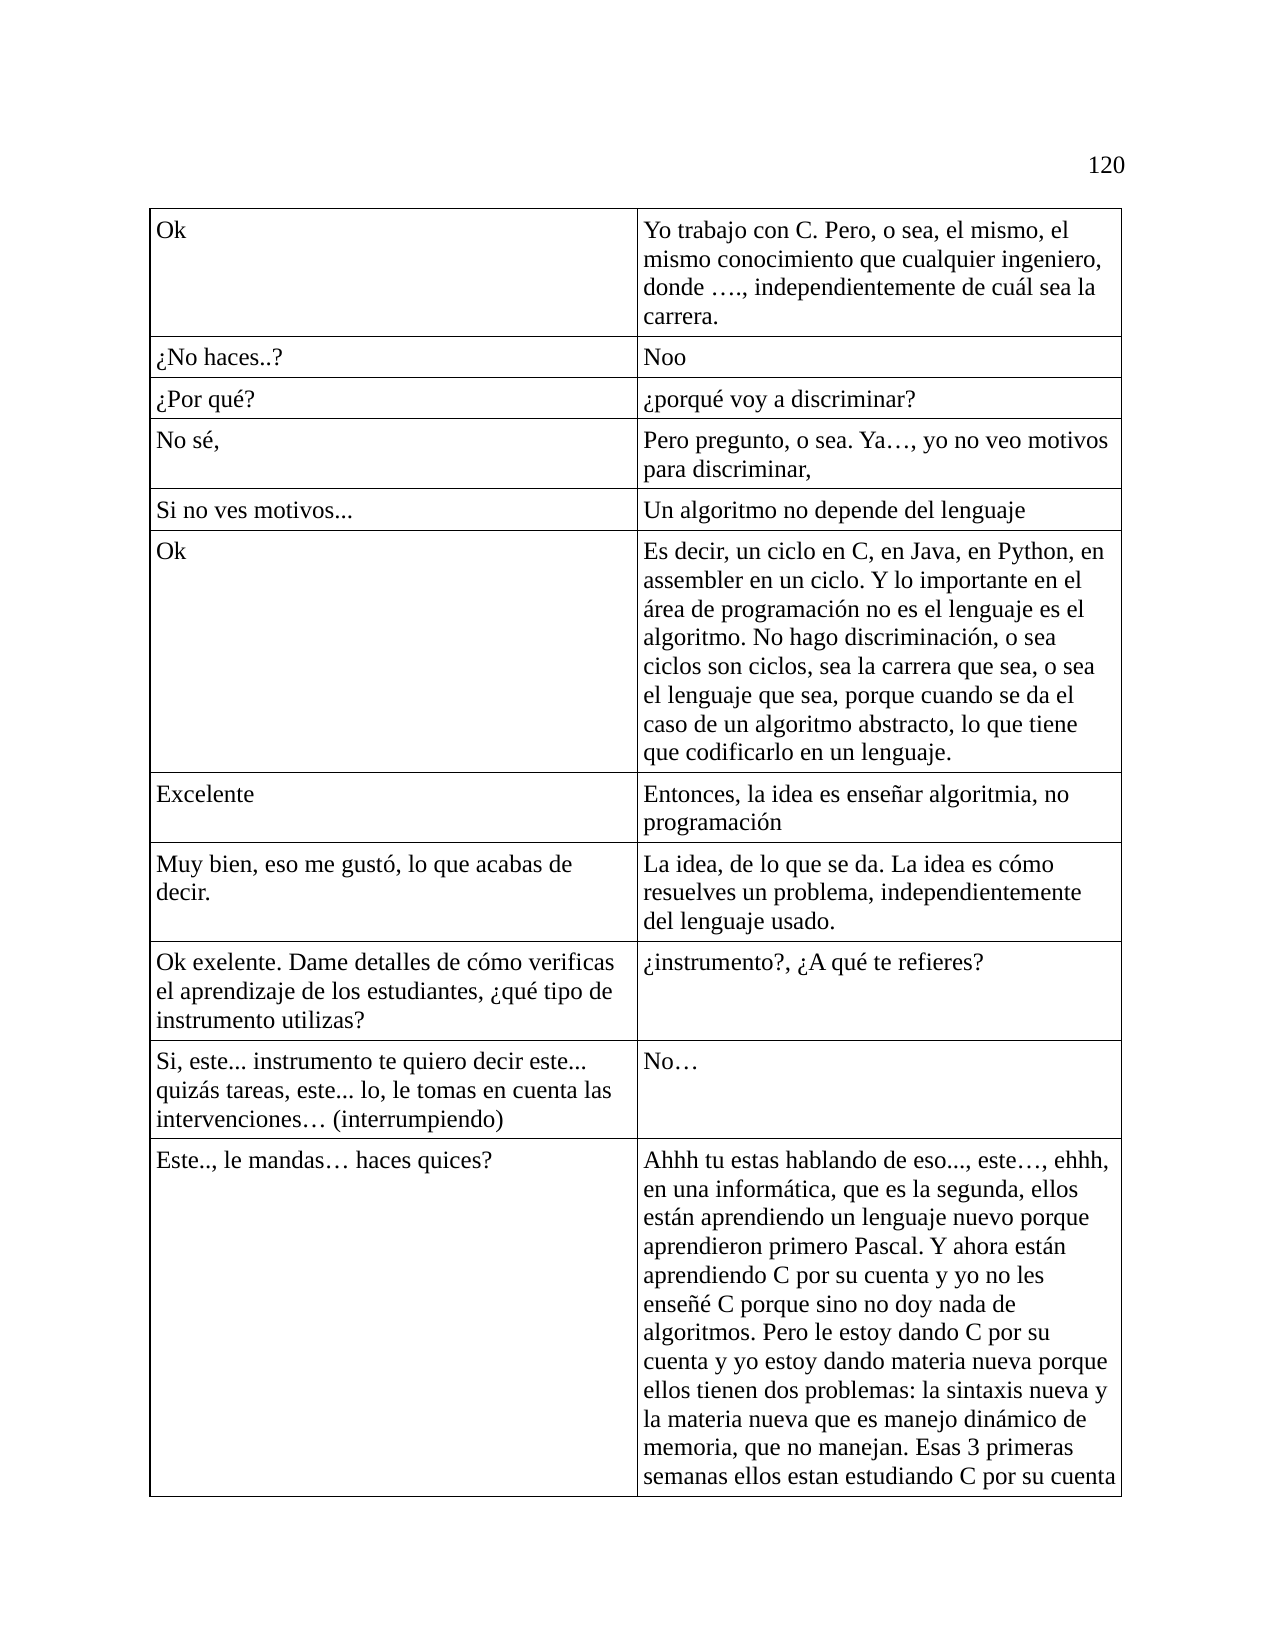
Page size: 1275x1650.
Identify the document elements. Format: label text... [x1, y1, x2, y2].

table_cell Si, este... instrumento te quiero decir este... quizás tareas, este... lo, le tomas en cuenta las intervenciones… (interrumpiendo) [151, 1041, 637, 1138]
table_cell La idea, de lo que se da. La idea es cómo resuelves un problema, independientemente del lenguaje usado. [638, 843, 1121, 941]
table_cell ¿instrumento?, ¿A qué te refieres? [638, 942, 1121, 1039]
table_cell Es decir, un ciclo en C, en Java, en Python, en assembler en un ciclo. Y lo importante en el área de programación no es el lenguaje es el algoritmo. No hago discriminación, o sea ciclos son ciclos, sea la carrera que sea, o sea el lenguaje que sea, porque cuando se da el caso de un algoritmo abstracto, lo que tiene que codificarlo en un lenguaje. [638, 531, 1121, 772]
table_cell Ok exelente. Dame detalles de cómo verificas el aprendizaje de los estudiantes, ¿qué tipo de instrumento utilizas? [151, 942, 637, 1039]
table_cell Excelente [151, 773, 637, 842]
table_cell Entonces, la idea es enseñar algoritmia, no programación [638, 773, 1121, 842]
table_cell ¿No haces..? [151, 337, 637, 377]
table_cell Noo [638, 337, 1121, 377]
table_cell Muy bien, eso me gustó, lo que acabas de decir. [151, 843, 637, 941]
table_cell Si no ves motivos... [151, 489, 637, 529]
table_cell No… [638, 1041, 1121, 1138]
table_cell ¿porqué voy a discriminar? [638, 378, 1121, 418]
table_cell Ok [151, 209, 637, 336]
table_cell No sé, [151, 419, 637, 488]
table_cell Ok [151, 531, 637, 772]
table_cell Ahhh tu estas hablando de eso..., este…, ehhh, en una informática, que es la segunda, ellos están aprendiendo un lenguaje nuevo porque aprendieron primero Pascal. Y ahora están aprendiendo C por su cuenta y yo no les enseñé C porque sino no doy nada de algoritmos. Pero le estoy dando C por su cuenta y yo estoy dando materia nueva porque ellos tienen dos problemas: la sintaxis nueva y la materia nueva que es manejo dinámico de memoria, que no manejan. Esas 3 primeras semanas ellos estan estudiando C por su cuenta [638, 1139, 1121, 1496]
table_cell ¿Por qué? [151, 378, 637, 418]
table_cell Un algoritmo no depende del lenguaje [638, 489, 1121, 529]
table_cell Pero pregunto, o sea. Ya…, yo no veo motivos para discriminar, [638, 419, 1121, 488]
table_cell Este.., le mandas… haces quices? [151, 1139, 637, 1496]
table_cell Yo trabajo con C. Pero, o sea, el mismo, el mismo conocimiento que cualquier ingeniero, donde …., independientemente de cuál sea la carrera. [638, 209, 1121, 336]
